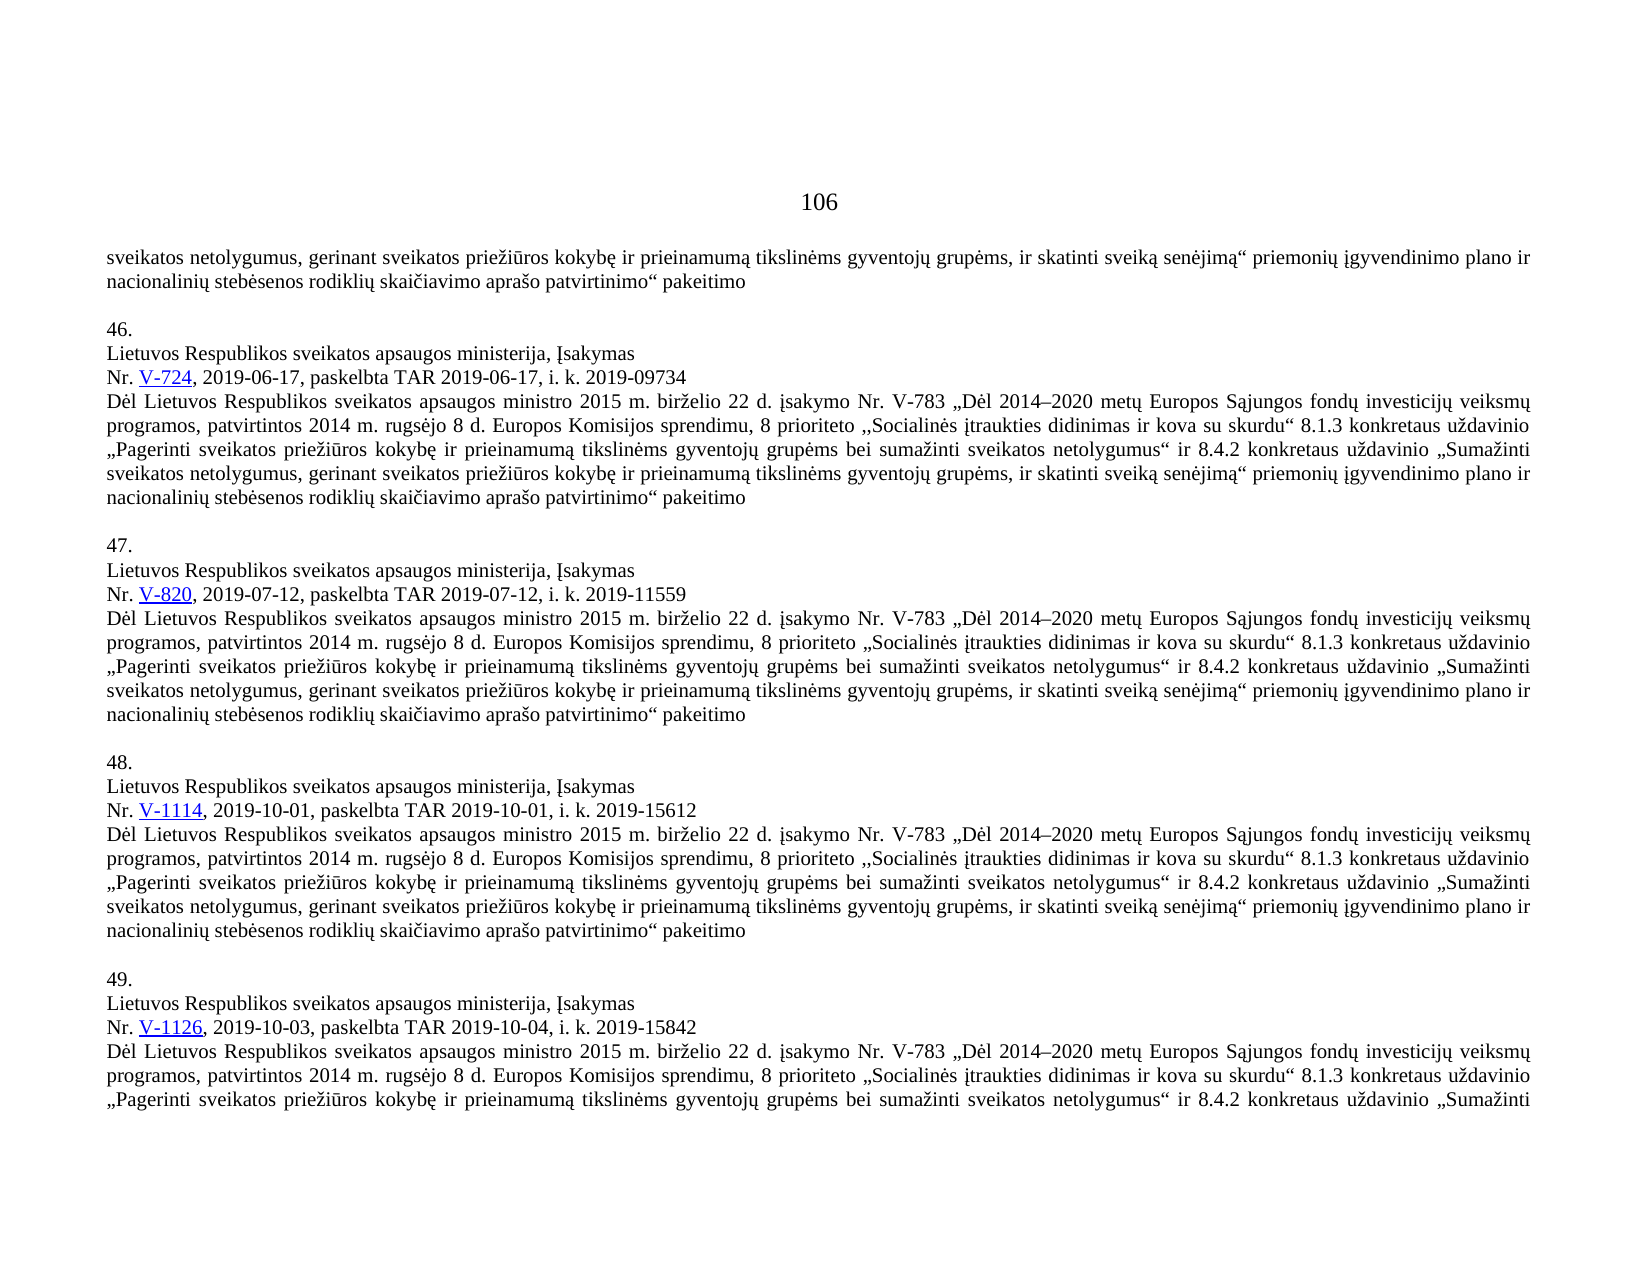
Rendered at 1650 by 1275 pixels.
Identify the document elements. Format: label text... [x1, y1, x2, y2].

text Nr. V-1114, 2019-10-01, paskelbta TAR 2019-10-01, i. k. 2019-15612 [106, 798, 1532, 822]
text sveikatos netolygumus, gerinant sveikatos priežiūros kokybę ir prieinamumą tikslinėms gyventojų grupėms, ir skatinti sveiką senėjimą“ priemonių įgyvendinimo plano ir nacionalinių stebėsenos rodiklių skaičiavimo aprašo patvirtinimo“ pakeitimo [106, 245, 1532, 293]
text Lietuvos Respublikos sveikatos apsaugos ministerija, Įsakymas [106, 557, 1532, 582]
text 49. [106, 967, 1532, 991]
text 46. [106, 317, 1532, 341]
text Nr. V-820, 2019-07-12, paskelbta TAR 2019-07-12, i. k. 2019-11559 [106, 582, 1532, 606]
text Lietuvos Respublikos sveikatos apsaugos ministerija, Įsakymas [106, 341, 1532, 365]
text Dėl Lietuvos Respublikos sveikatos apsaugos ministro 2015 m. birželio 22 d. įsakymo Nr. V-783 „Dėl 2014–2020 metų Europos Sąjungos fondų investicijų veiksmų programos, patvirtintos 2014 m. rugsėjo 8 d. Europos Komisijos sprendimu, 8 prioriteto ,,Socialinės įtraukties didinimas ir kova su skurdu“ 8.1.3 konkretaus uždavinio „Pagerinti sveikatos priežiūros kokybę ir prieinamumą tikslinėms gyventojų grupėms bei sumažinti sveikatos netolygumus“ ir 8.4.2 konkretaus uždavinio „Sumažinti sveikatos netolygumus, gerinant sveikatos priežiūros kokybę ir prieinamumą tikslinėms gyventojų grupėms, ir skatinti sveiką senėjimą“ priemonių įgyvendinimo plano ir nacionalinių stebėsenos rodiklių skaičiavimo aprašo patvirtinimo“ pakeitimo [106, 822, 1532, 942]
text 48. [106, 750, 1532, 774]
text Nr. V-724, 2019-06-17, paskelbta TAR 2019-06-17, i. k. 2019-09734 [106, 365, 1532, 389]
text Dėl Lietuvos Respublikos sveikatos apsaugos ministro 2015 m. birželio 22 d. įsakymo Nr. V-783 „Dėl 2014–2020 metų Europos Sąjungos fondų investicijų veiksmų programos, patvirtintos 2014 m. rugsėjo 8 d. Europos Komisijos sprendimu, 8 prioriteto ,,Socialinės įtraukties didinimas ir kova su skurdu“ 8.1.3 konkretaus uždavinio „Pagerinti sveikatos priežiūros kokybę ir prieinamumą tikslinėms gyventojų grupėms bei sumažinti sveikatos netolygumus“ ir 8.4.2 konkretaus uždavinio „Sumažinti sveikatos netolygumus, gerinant sveikatos priežiūros kokybę ir prieinamumą tikslinėms gyventojų grupėms, ir skatinti sveiką senėjimą“ priemonių įgyvendinimo plano ir nacionalinių stebėsenos rodiklių skaičiavimo aprašo patvirtinimo“ pakeitimo [106, 389, 1532, 509]
text Nr. V-1126, 2019-10-03, paskelbta TAR 2019-10-04, i. k. 2019-15842 [106, 1015, 1532, 1039]
text 47. [106, 533, 1532, 557]
text Dėl Lietuvos Respublikos sveikatos apsaugos ministro 2015 m. birželio 22 d. įsakymo Nr. V-783 „Dėl 2014–2020 metų Europos Sąjungos fondų investicijų veiksmų programos, patvirtintos 2014 m. rugsėjo 8 d. Europos Komisijos sprendimu, 8 prioriteto „Socialinės įtraukties didinimas ir kova su skurdu“ 8.1.3 konkretaus uždavinio „Pagerinti sveikatos priežiūros kokybę ir prieinamumą tikslinėms gyventojų grupėms bei sumažinti sveikatos netolygumus“ ir 8.4.2 konkretaus uždavinio „Sumažinti [106, 1039, 1532, 1111]
text Lietuvos Respublikos sveikatos apsaugos ministerija, Įsakymas [106, 774, 1532, 798]
text Lietuvos Respublikos sveikatos apsaugos ministerija, Įsakymas [106, 991, 1532, 1015]
text Dėl Lietuvos Respublikos sveikatos apsaugos ministro 2015 m. birželio 22 d. įsakymo Nr. V-783 „Dėl 2014–2020 metų Europos Sąjungos fondų investicijų veiksmų programos, patvirtintos 2014 m. rugsėjo 8 d. Europos Komisijos sprendimu, 8 prioriteto „Socialinės įtraukties didinimas ir kova su skurdu“ 8.1.3 konkretaus uždavinio „Pagerinti sveikatos priežiūros kokybę ir prieinamumą tikslinėms gyventojų grupėms bei sumažinti sveikatos netolygumus“ ir 8.4.2 konkretaus uždavinio „Sumažinti sveikatos netolygumus, gerinant sveikatos priežiūros kokybę ir prieinamumą tikslinėms gyventojų grupėms, ir skatinti sveiką senėjimą“ priemonių įgyvendinimo plano ir nacionalinių stebėsenos rodiklių skaičiavimo aprašo patvirtinimo“ pakeitimo [106, 606, 1532, 726]
